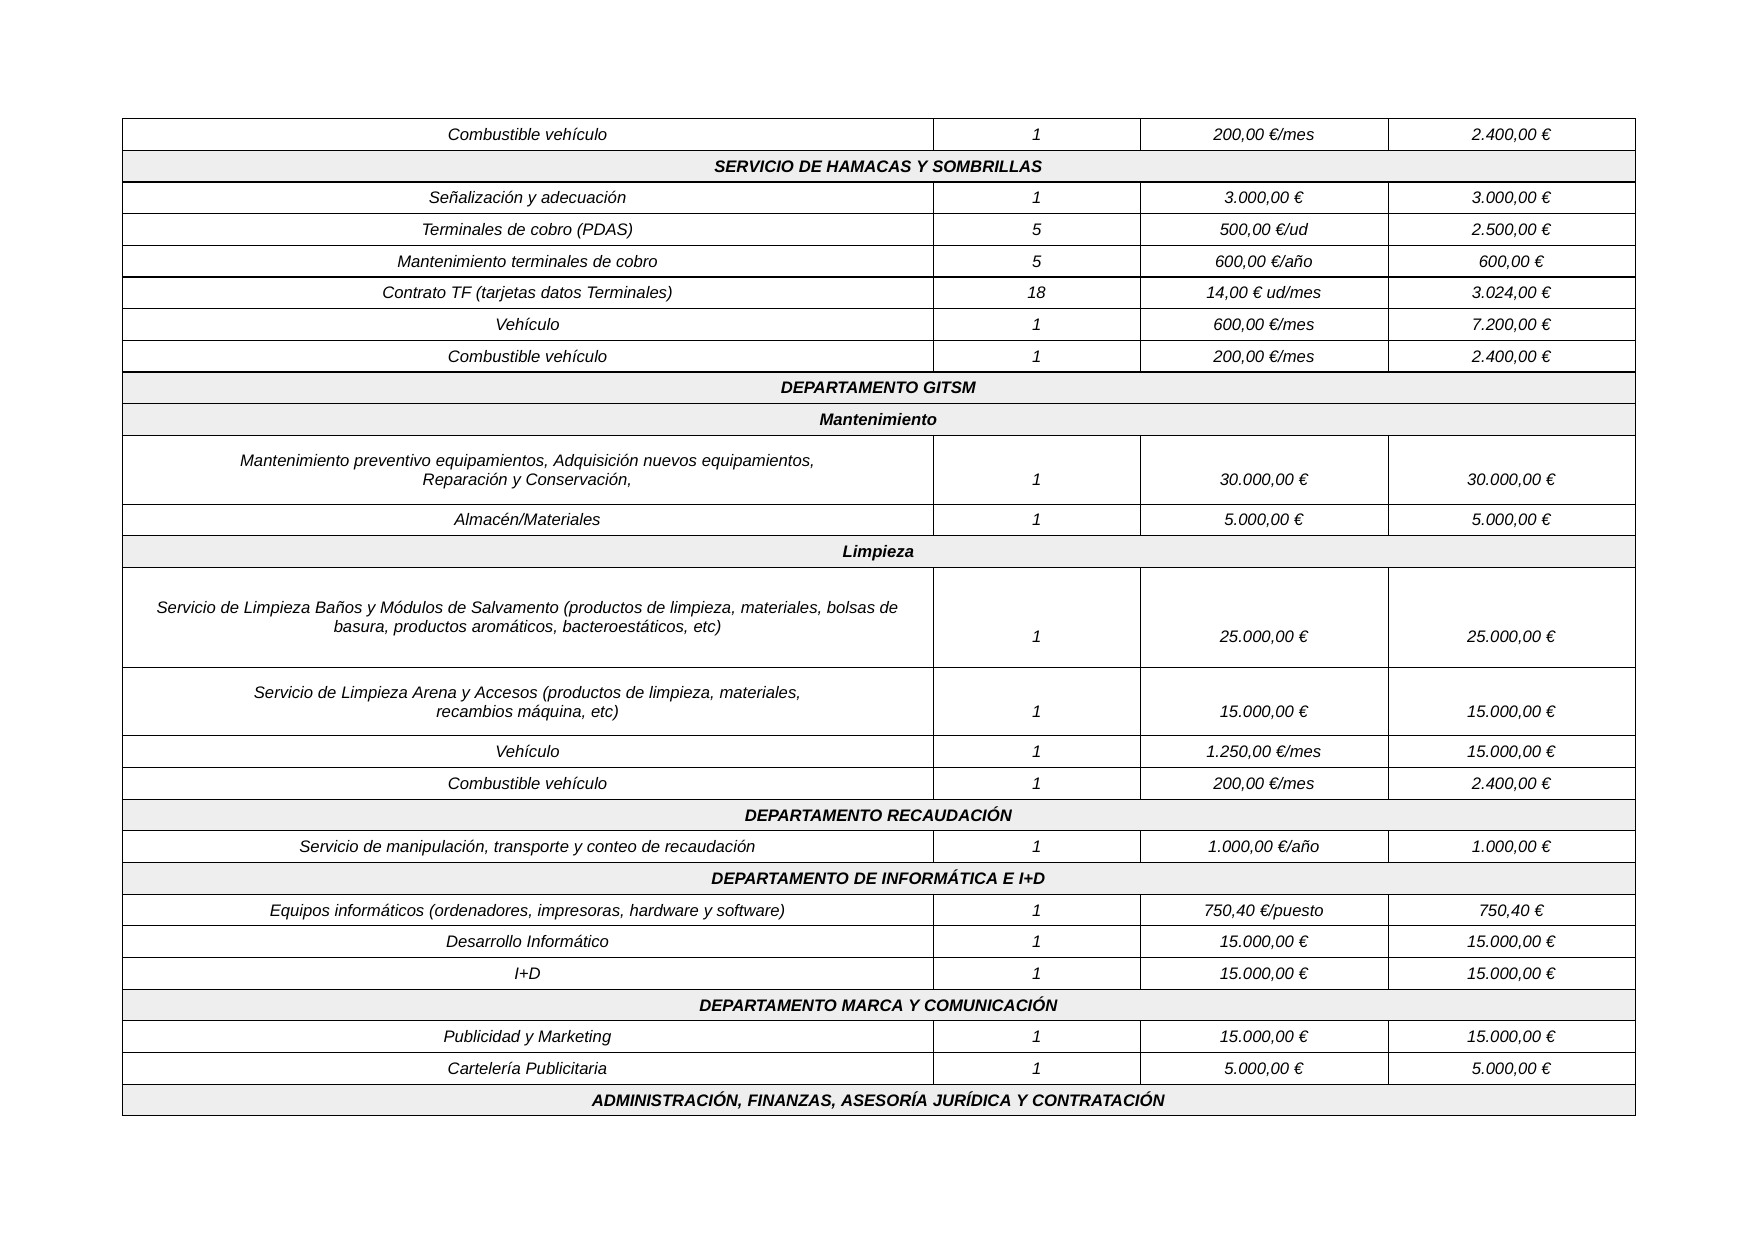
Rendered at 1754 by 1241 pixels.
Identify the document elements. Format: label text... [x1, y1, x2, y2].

table_cell 15.000,00 € [1389, 958, 1635, 989]
table_cell 200,00 €/mes [1141, 768, 1388, 799]
table_cell Terminales de cobro (PDAS) [123, 214, 933, 245]
table_cell 1.000,00 €/año [1141, 831, 1388, 862]
table_cell 1 [934, 505, 1140, 535]
table_cell 3.000,00 € [1141, 183, 1388, 213]
table_cell 5.000,00 € [1141, 505, 1388, 535]
table_cell Equipos informáticos (ordenadores, impresoras, hardware y software) [123, 895, 933, 925]
table_cell Almacén/Materiales [123, 505, 933, 535]
table_cell Mantenimiento preventivo equipamientos, Adquisición nuevos equipamientos, Reparación y Conservación, [123, 436, 933, 503]
table_cell 15.000,00 € [1141, 958, 1388, 989]
table_cell Servicio de Limpieza Baños y Módulos de Salvamento (productos de limpieza, materiales, bolsas de basura, productos aromáticos, bacteroestáticos, etc) [123, 568, 933, 667]
table_cell 600,00 €/año [1141, 246, 1388, 276]
table_cell 5.000,00 € [1389, 1053, 1635, 1084]
table_cell 2.400,00 € [1389, 341, 1635, 371]
table_cell 30.000,00 € [1389, 436, 1635, 503]
table_cell 5 [934, 246, 1140, 276]
table_cell 14,00 € ud/mes [1141, 278, 1388, 308]
table_cell 1 [934, 1021, 1140, 1052]
table_cell 1 [934, 768, 1140, 799]
table_cell 15.000,00 € [1389, 668, 1635, 735]
table_cell 750,40 €/puesto [1141, 895, 1388, 925]
table_cell 15.000,00 € [1141, 1021, 1388, 1052]
table_cell 5.000,00 € [1141, 1053, 1388, 1084]
table_cell 15.000,00 € [1389, 926, 1635, 957]
table_cell 1.000,00 € [1389, 831, 1635, 862]
table_cell 1 [934, 895, 1140, 925]
table_cell 1 [934, 668, 1140, 735]
table_cell 1 [934, 831, 1140, 862]
table_cell Publicidad y Marketing [123, 1021, 933, 1052]
table_cell DEPARTAMENTO DE INFORMÁTICA E I+D [123, 863, 1635, 894]
table_cell 1 [934, 736, 1140, 767]
table_cell 1 [934, 341, 1140, 371]
table_cell Señalización y adecuación [123, 183, 933, 213]
table_cell 600,00 €/mes [1141, 309, 1388, 340]
table_cell 15.000,00 € [1389, 736, 1635, 767]
table_cell 1 [934, 958, 1140, 989]
table_cell 15.000,00 € [1141, 926, 1388, 957]
table_cell 1 [934, 183, 1140, 213]
table_cell 18 [934, 278, 1140, 308]
table_cell Vehículo [123, 736, 933, 767]
table_cell Servicio de Limpieza Arena y Accesos (productos de limpieza, materiales, recambios máquina, etc) [123, 668, 933, 735]
table_cell 200,00 €/mes [1141, 119, 1388, 150]
table_cell 1 [934, 568, 1140, 667]
table_cell I+D [123, 958, 933, 989]
table_cell Cartelería Publicitaria [123, 1053, 933, 1084]
table_cell 200,00 €/mes [1141, 341, 1388, 371]
table_cell 7.200,00 € [1389, 309, 1635, 340]
table_cell 25.000,00 € [1141, 568, 1388, 667]
table_cell ADMINISTRACIÓN, FINANZAS, ASESORÍA JURÍDICA Y CONTRATACIÓN [123, 1085, 1635, 1115]
table_cell 2.400,00 € [1389, 119, 1635, 150]
table_cell Limpieza [123, 536, 1635, 567]
table_cell 25.000,00 € [1389, 568, 1635, 667]
table_cell 3.000,00 € [1389, 183, 1635, 213]
table_cell 5.000,00 € [1389, 505, 1635, 535]
table_cell 1 [934, 119, 1140, 150]
table_cell 5 [934, 214, 1140, 245]
table_cell Combustible vehículo [123, 119, 933, 150]
table_cell DEPARTAMENTO GITSM [123, 373, 1635, 403]
table_cell SERVICIO DE HAMACAS Y SOMBRILLAS [123, 151, 1635, 181]
table_cell DEPARTAMENTO MARCA Y COMUNICACIÓN [123, 990, 1635, 1020]
table_cell 1 [934, 1053, 1140, 1084]
table_cell Mantenimiento terminales de cobro [123, 246, 933, 276]
table_cell DEPARTAMENTO RECAUDACIÓN [123, 800, 1635, 830]
table_cell 15.000,00 € [1141, 668, 1388, 735]
table_cell 30.000,00 € [1141, 436, 1388, 503]
table_cell 600,00 € [1389, 246, 1635, 276]
table_cell 2.500,00 € [1389, 214, 1635, 245]
table_cell Desarrollo Informático [123, 926, 933, 957]
table_cell 2.400,00 € [1389, 768, 1635, 799]
table_cell 1 [934, 926, 1140, 957]
table_cell 750,40 € [1389, 895, 1635, 925]
table_cell 1 [934, 436, 1140, 503]
table_cell Combustible vehículo [123, 341, 933, 371]
table_cell Mantenimiento [123, 404, 1635, 435]
table_cell Servicio de manipulación, transporte y conteo de recaudación [123, 831, 933, 862]
table_cell Combustible vehículo [123, 768, 933, 799]
table_cell 1.250,00 €/mes [1141, 736, 1388, 767]
table_cell 1 [934, 309, 1140, 340]
table_cell Vehículo [123, 309, 933, 340]
table_cell 500,00 €/ud [1141, 214, 1388, 245]
table_cell 3.024,00 € [1389, 278, 1635, 308]
table_cell Contrato TF (tarjetas datos Terminales) [123, 278, 933, 308]
table_cell 15.000,00 € [1389, 1021, 1635, 1052]
